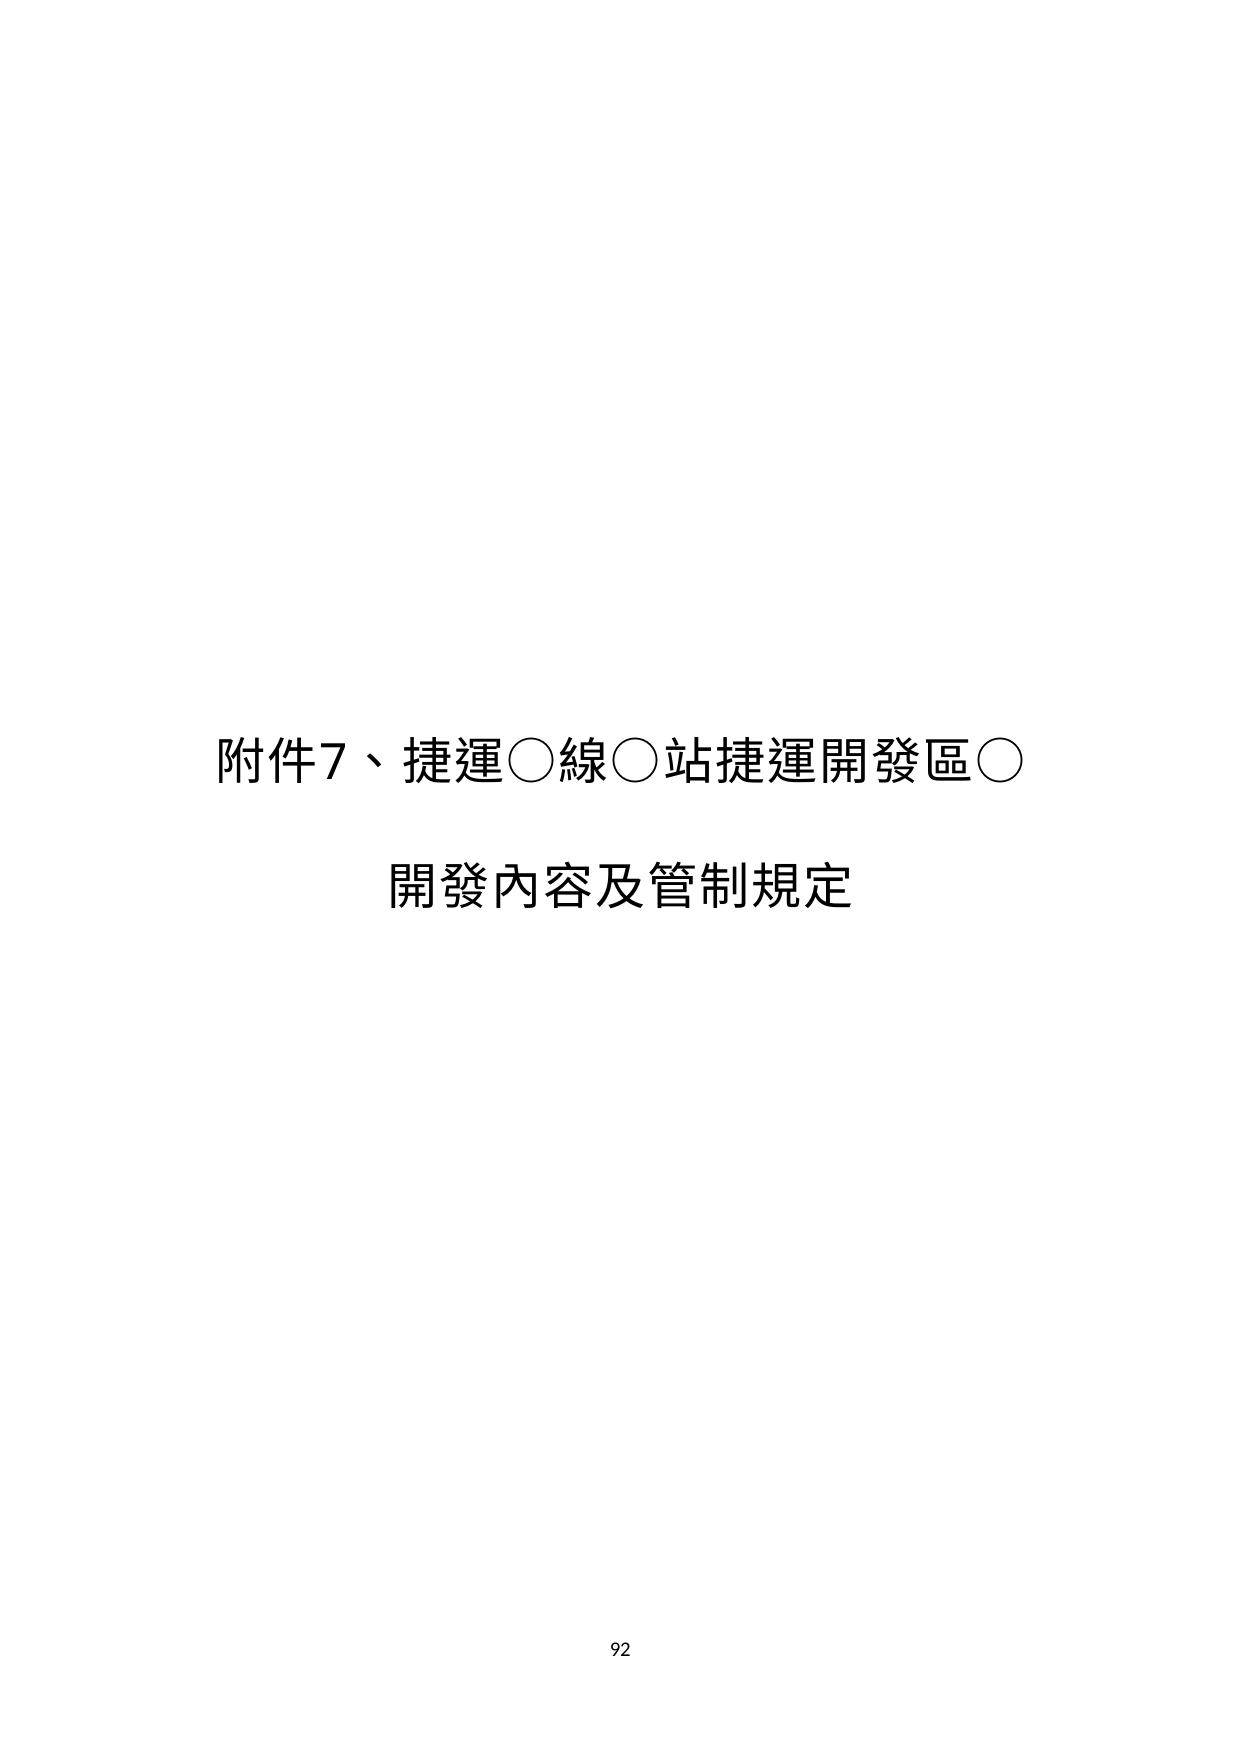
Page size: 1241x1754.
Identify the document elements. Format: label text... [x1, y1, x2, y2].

text 開發內容及管制規定 [120, 810, 1120, 935]
text 附件7、捷運○線○站捷運開發區○ [120, 685, 1120, 810]
